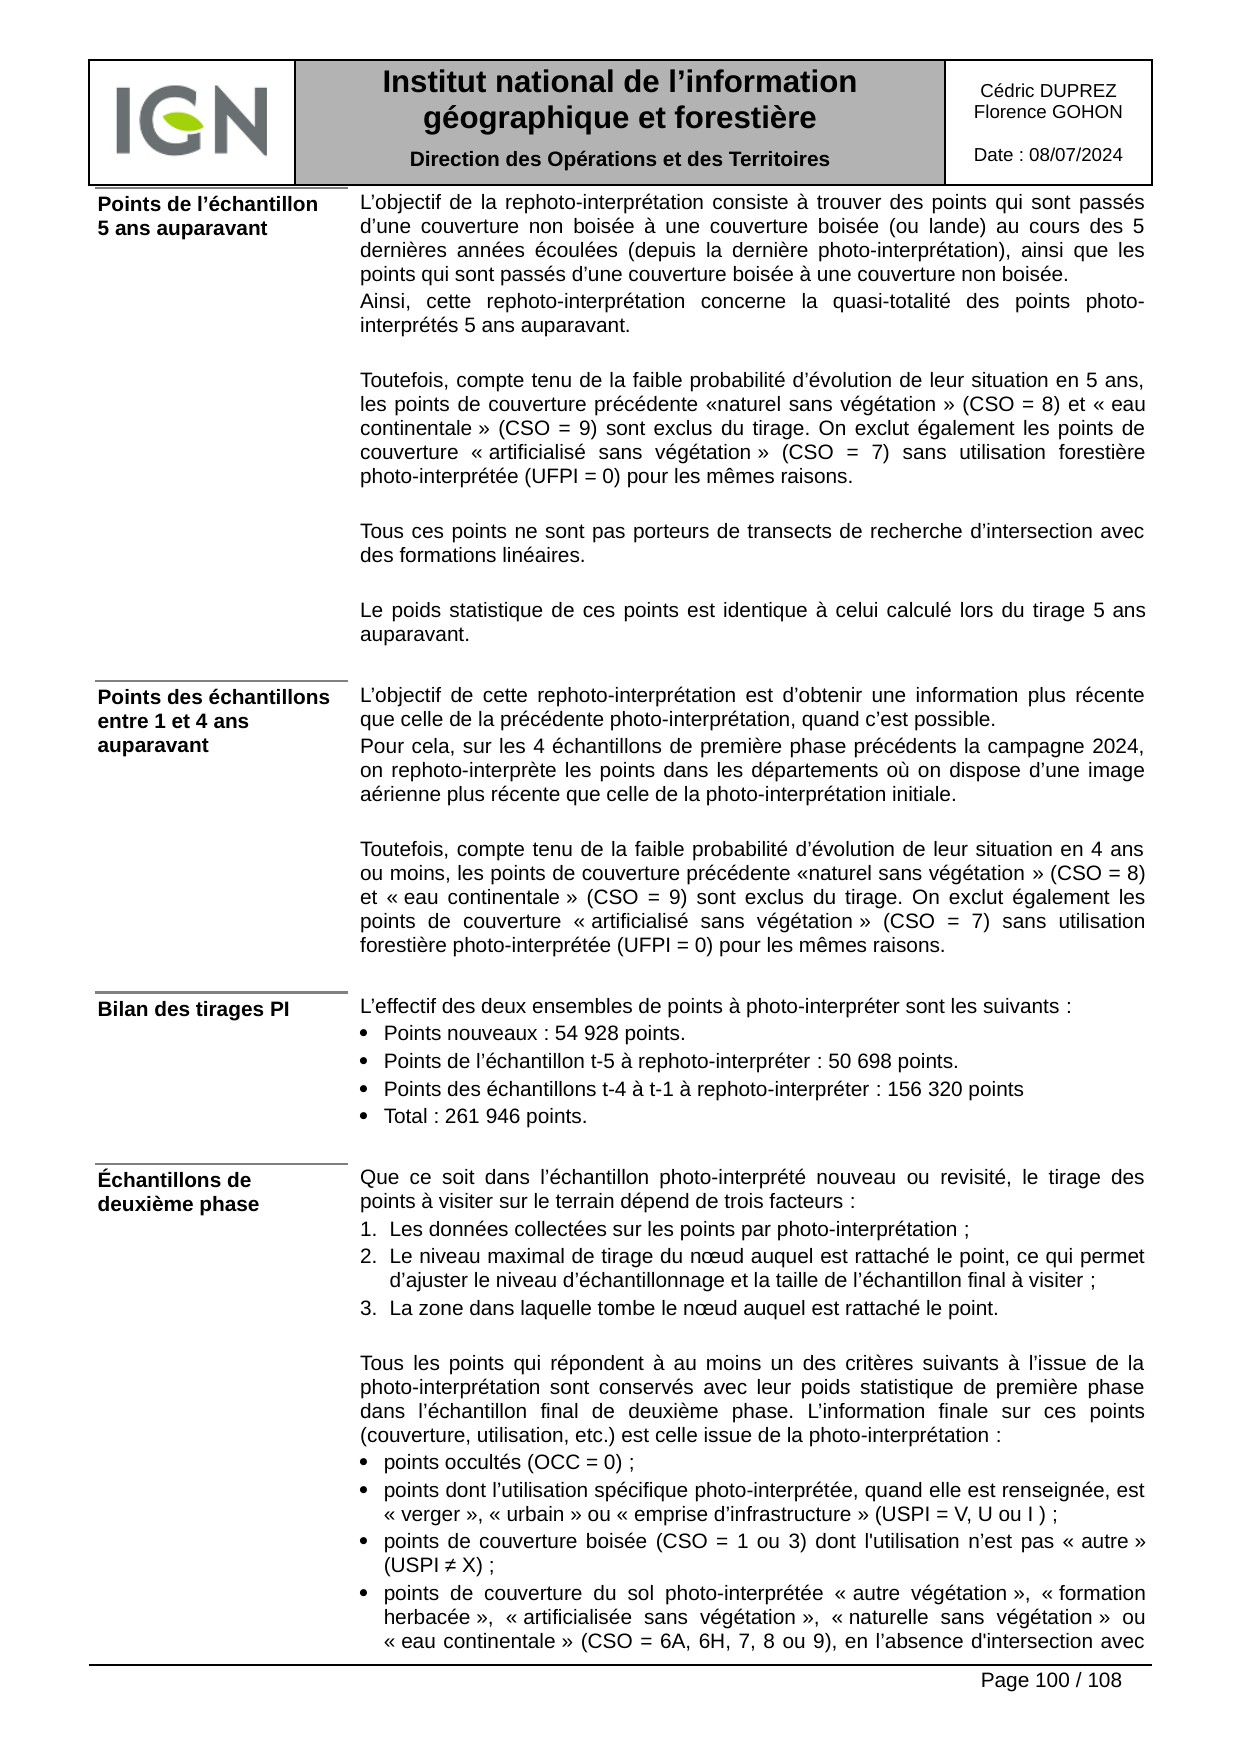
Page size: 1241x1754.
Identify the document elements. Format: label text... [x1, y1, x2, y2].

table_cell L’effectif des deux ensembles de points à photo-interpréter sont les suivants : Points nouveaux : 54 928 points. Points de l’échantillon t-5 à rephoto-interpréter : 50 698 points. Points des échantillons t-4 à t-1 à rephoto-interpréter : 156 320 points Total : 261 946 points. [354, 990, 1152, 1162]
table_cell L’objectif de la rephoto-interprétation consiste à trouver des points qui sont passés d’une couverture non boisée à une couverture boisée (ou lande) au cours des 5 dernières années écoulées (depuis la dernière photo-interprétation), ainsi que les points qui sont passés d’une couverture boisée à une couverture non boisée. Ainsi, cette rephoto-interprétation concerne la quasi-totalité des points photo-interprétés 5 ans auparavant. Toutefois, compte tenu de la faible probabilité d’évolution de leur situation en 5 ans, les points de couverture précédente «naturel sans végétation » (CSO = 8) et « eau continentale » (CSO = 9) sont exclus du tirage. On exclut également les points de couverture « artificialisé sans végétation » (CSO = 7) sans utilisation forestière photo-interprétée (UFPI = 0) pour les mêmes raisons. Tous ces points ne sont pas porteurs de transects de recherche d’intersection avec des formations linéaires. Le poids statistique de ces points est identique à celui calculé lors du tirage 5 ans auparavant. [354, 186, 1152, 679]
table_cell Bilan des tirages PI [89, 990, 354, 1162]
table_cell Que ce soit dans l’échantillon photo-interprété nouveau ou revisité, le tirage des points à visiter sur le terrain dépend de trois facteurs : Les données collectées sur les points par photo-interprétation ; Le niveau maximal de tirage du nœud auquel est rattaché le point, ce qui permet d’ajuster le niveau d’échantillonnage et la taille de l’échantillon final à visiter ; La zone dans laquelle tombe le nœud auquel est rattaché le point. Tous les points qui répondent à au moins un des critères suivants à l’issue de la photo-interprétation sont conservés avec leur poids statistique de première phase dans l’échantillon final de deuxième phase. L’information finale sur ces points (couverture, utilisation, etc.) est celle issue de la photo-interprétation : points occultés (OCC = 0) ; points dont l’utilisation spécifique photo-interprétée, quand elle est renseignée, est « verger », « urbain » ou « emprise d’infrastructure » (USPI = V, U ou I ) ; points de couverture boisée (CSO = 1 ou 3) dont l'utilisation n’est pas « autre » (USPI ≠ X) ; points de couverture du sol photo-interprétée « autre végétation », « formation herbacée », « artificialisée sans végétation », « naturelle sans végétation » ou « eau continentale » (CSO = 6A, 6H, 7, 8 ou 9), en l’absence d'intersection avec [354, 1162, 1152, 1658]
table_cell Points des échantillons entre 1 et 4 ans auparavant [89, 679, 354, 990]
table_cell Points de l’échantillon 5 ans auparavant [89, 186, 354, 679]
table_cell L’objectif de cette rephoto-interprétation est d’obtenir une information plus récente que celle de la précédente photo-interprétation, quand c’est possible. Pour cela, sur les 4 échantillons de première phase précédents la campagne 2024, on rephoto-interprète les points dans les départements où on dispose d’une image aérienne plus récente que celle de la photo-interprétation initiale. Toutefois, compte tenu de la faible probabilité d’évolution de leur situation en 4 ans ou moins, les points de couverture précédente «naturel sans végétation » (CSO = 8) et « eau continentale » (CSO = 9) sont exclus du tirage. On exclut également les points de couverture « artificialisé sans végétation » (CSO = 7) sans utilisation forestière photo-interprétée (UFPI = 0) pour les mêmes raisons. [354, 679, 1152, 990]
table_cell Échantillons de deuxième phase [89, 1162, 354, 1658]
picture [91, 62, 293, 180]
